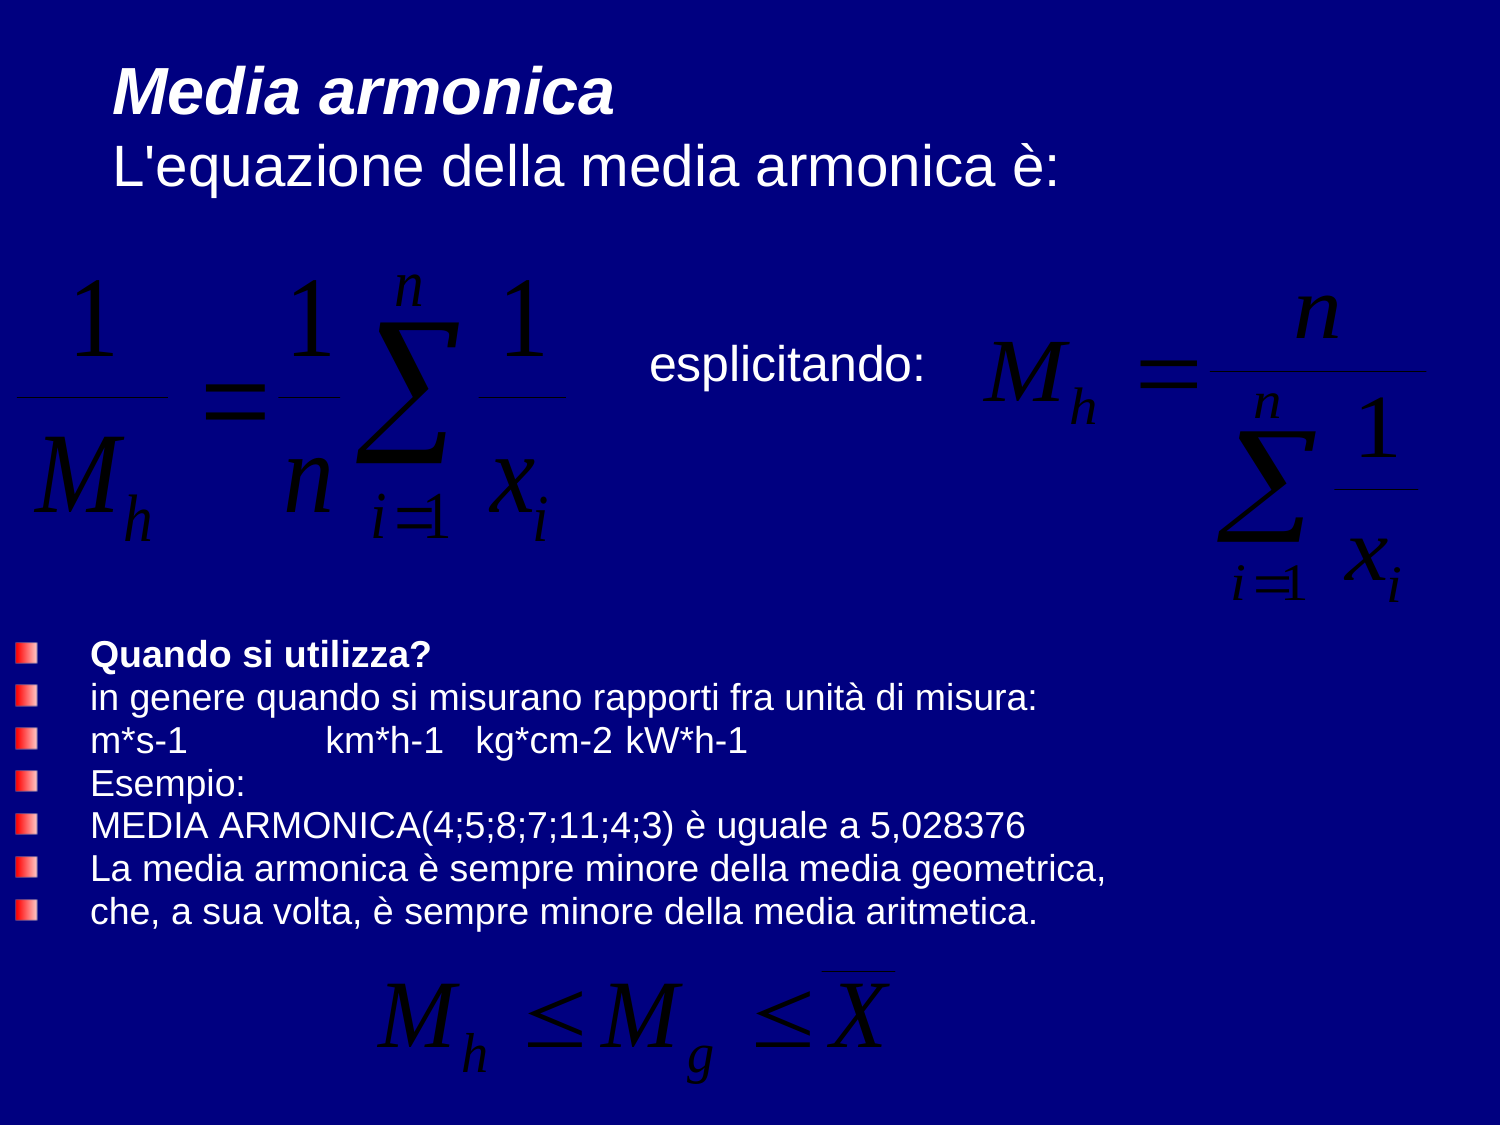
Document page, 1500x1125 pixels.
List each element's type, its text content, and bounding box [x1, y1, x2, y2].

list Quando si utilizza? in genere quando si misurano rapporti fra unità di misura: m*s-1 km*h-1 kg*cm-2 kW*h-1 Esempio: MEDIA ARMONICA(4;5;8;7;11;4;3) è uguale a 5,028376 La media armonica è sempre minore della media geometrica, che, a sua volta, è sempre minore della media aritmetica. [0, 633, 1430, 965]
picture [0, 235, 585, 562]
picture [354, 951, 913, 1105]
picture [958, 251, 1447, 621]
text_box esplicitando: [620, 323, 950, 399]
text_box Media armonica L'equazione della media armonica è: [30, 23, 1078, 205]
